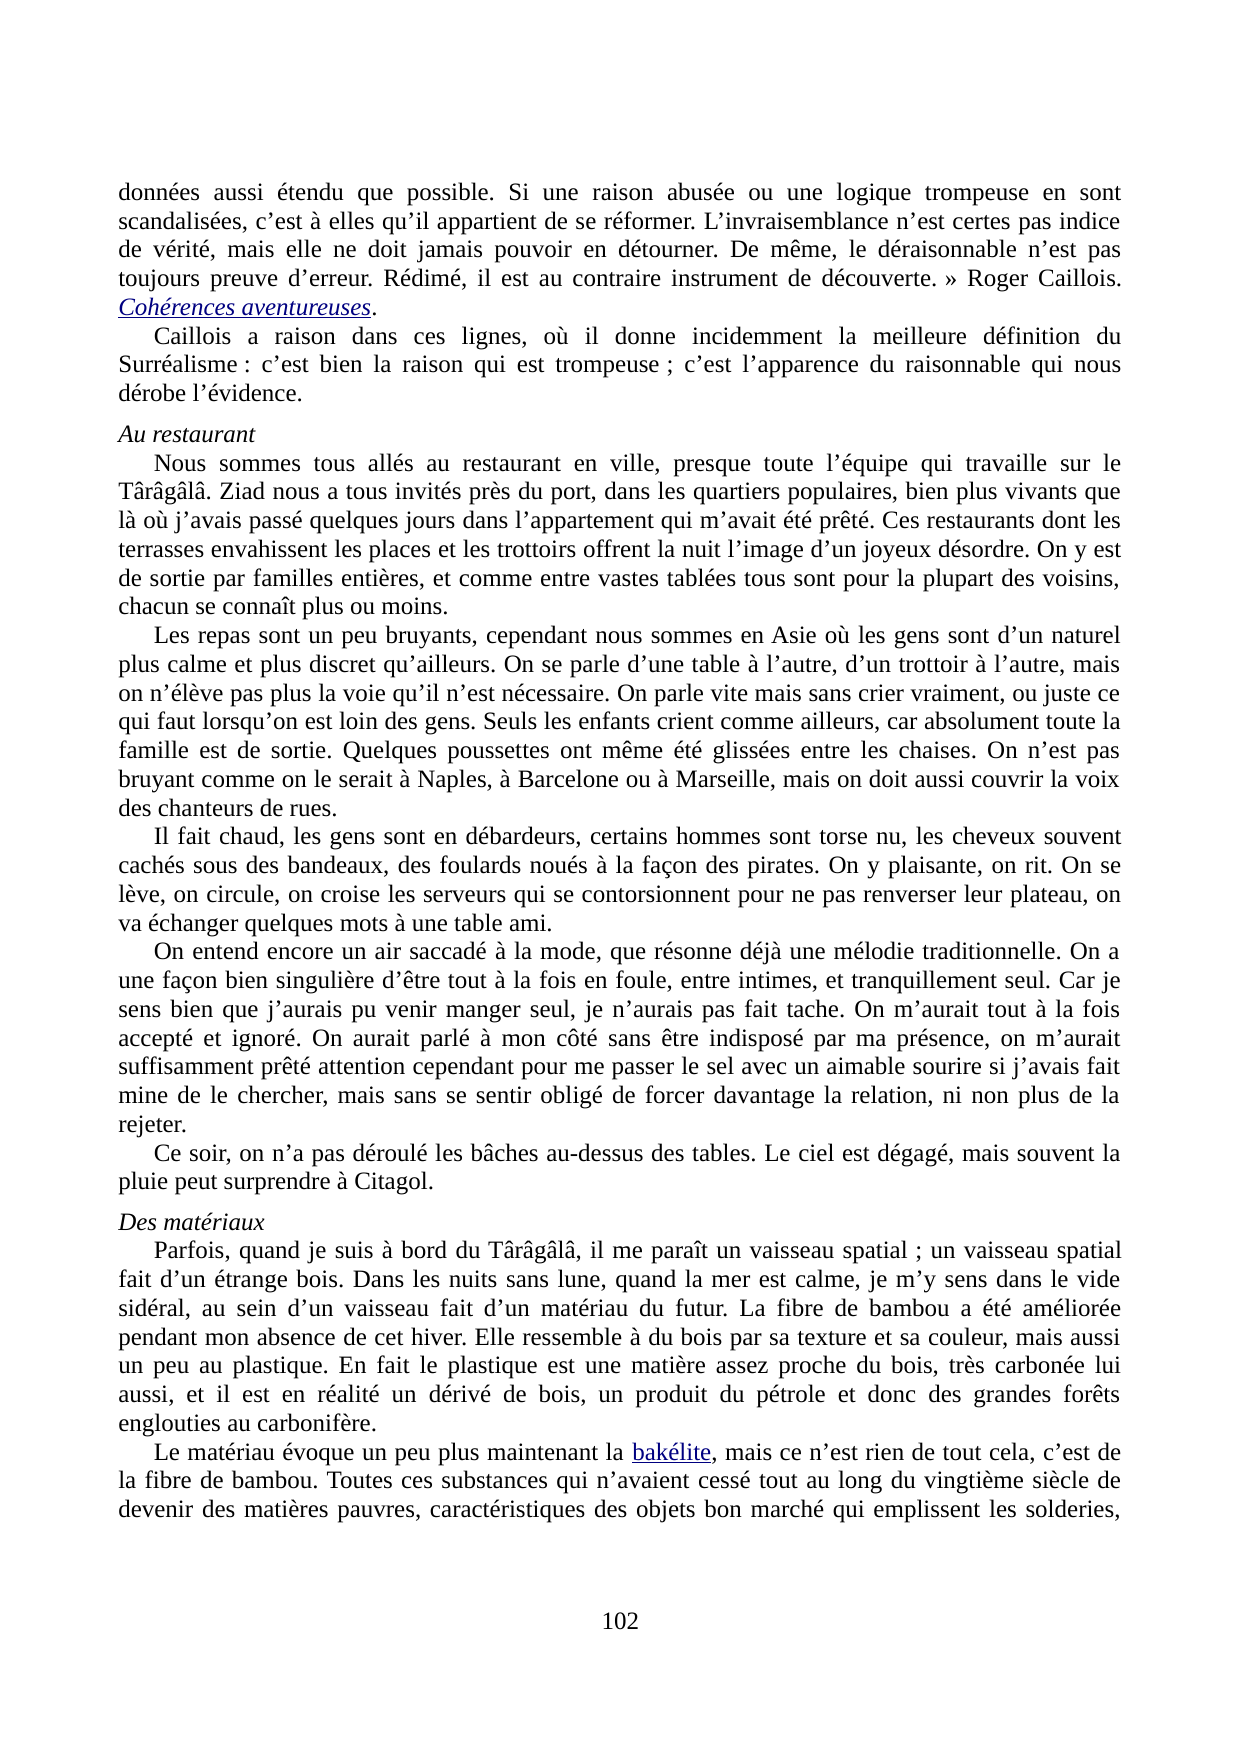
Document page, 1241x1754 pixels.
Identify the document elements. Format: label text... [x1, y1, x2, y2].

text Caillois a raison dans ces lignes, où il donne incidemment la meilleure définition du Surréalisme : c’est bien la raison qui est trompeuse ; c’est l’apparence du raisonnable qui nous dérobe l’évidence. [118, 321, 1122, 407]
text On entend encore un air saccadé à la mode, que résonne déjà une mélodie traditionnelle. On a une façon bien singulière d’être tout à la fois en foule, entre intimes, et tranquillement seul. Car je sens bien que j’aurais pu venir manger seul, je n’aurais pas fait tache. On m’aurait tout à la fois accepté et ignoré. On aurait parlé à mon côté sans être indisposé par ma présence, on m’aurait suffisamment prêté attention cependant pour me passer le sel avec un aimable sourire si j’avais fait mine de le chercher, mais sans se sentir obligé de forcer davantage la relation, ni non plus de la rejeter. [118, 936, 1122, 1138]
text Il fait chaud, les gens sont en débardeurs, certains hommes sont torse nu, les cheveux souvent cachés sous des bandeaux, des foulards noués à la façon des pirates. On y plaisante, on rit. On se lève, on circule, on croise les serveurs qui se contorsionnent pour ne pas renverser leur plateau, on va échanger quelques mots à une table ami. [118, 821, 1122, 936]
subtitle Des matériaux [118, 1207, 1122, 1236]
text Parfois, quand je suis à bord du Târâgâlâ, il me paraît un vaisseau spatial ; un vaisseau spatial fait d’un étrange bois. Dans les nuits sans lune, quand la mer est calme, je m’y sens dans le vide sidéral, au sein d’un vaisseau fait d’un matériau du futur. La fibre de bambou a été améliorée pendant mon absence de cet hiver. Elle ressemble à du bois par sa texture et sa couleur, mais aussi un peu au plastique. En fait le plastique est une matière assez proche du bois, très carbonée lui aussi, et il est en réalité un dérivé de bois, un produit du pétrole et donc des grandes forêts englouties au carbonifère. [118, 1236, 1122, 1437]
text Ce soir, on n’a pas déroulé les bâches au-dessus des tables. Le ciel est dégagé, mais souvent la pluie peut surprendre à Citagol. [118, 1138, 1122, 1195]
text données aussi étendu que possible. Si une raison abusée ou une logique trompeuse en sont scandalisées, c’est à elles qu’il appartient de se réformer. L’invraisemblance n’est certes pas indice de vérité, mais elle ne doit jamais pouvoir en détourner. De même, le déraisonnable n’est pas toujours preuve d’erreur. Rédimé, il est au contraire instrument de découverte. » Roger Caillois. Cohérences aventureuses. [118, 177, 1122, 321]
text Nous sommes tous allés au restaurant en ville, presque toute l’équipe qui travaille sur le Târâgâlâ. Ziad nous a tous invités près du port, dans les quartiers populaires, bien plus vivants que là où j’avais passé quelques jours dans l’appartement qui m’avait été prêté. Ces restaurants dont les terrasses envahissent les places et les trottoirs offrent la nuit l’image d’un joyeux désordre. On y est de sortie par familles entières, et comme entre vastes tablées tous sont pour la plupart des voisins, chacun se connaît plus ou moins. [118, 448, 1122, 620]
text Le matériau évoque un peu plus maintenant la bakélite, mais ce n’est rien de tout cela, c’est de la fibre de bambou. Toutes ces substances qui n’avaient cessé tout au long du vingtième siècle de devenir des matières pauvres, caractéristiques des objets bon marché qui emplissent les solderies, [118, 1437, 1122, 1523]
text Les repas sont un peu bruyants, cependant nous sommes en Asie où les gens sont d’un naturel plus calme et plus discret qu’ailleurs. On se parle d’une table à l’autre, d’un trottoir à l’autre, mais on n’élève pas plus la voie qu’il n’est nécessaire. On parle vite mais sans crier vraiment, ou juste ce qui faut lorsqu’on est loin des gens. Seuls les enfants crient comme ailleurs, car absolument toute la famille est de sortie. Quelques poussettes ont même été glissées entre les chaises. On n’est pas bruyant comme on le serait à Naples, à Barcelone ou à Marseille, mais on doit aussi couvrir la voix des chanteurs de rues. [118, 620, 1122, 821]
subtitle Au restaurant [118, 419, 1122, 448]
